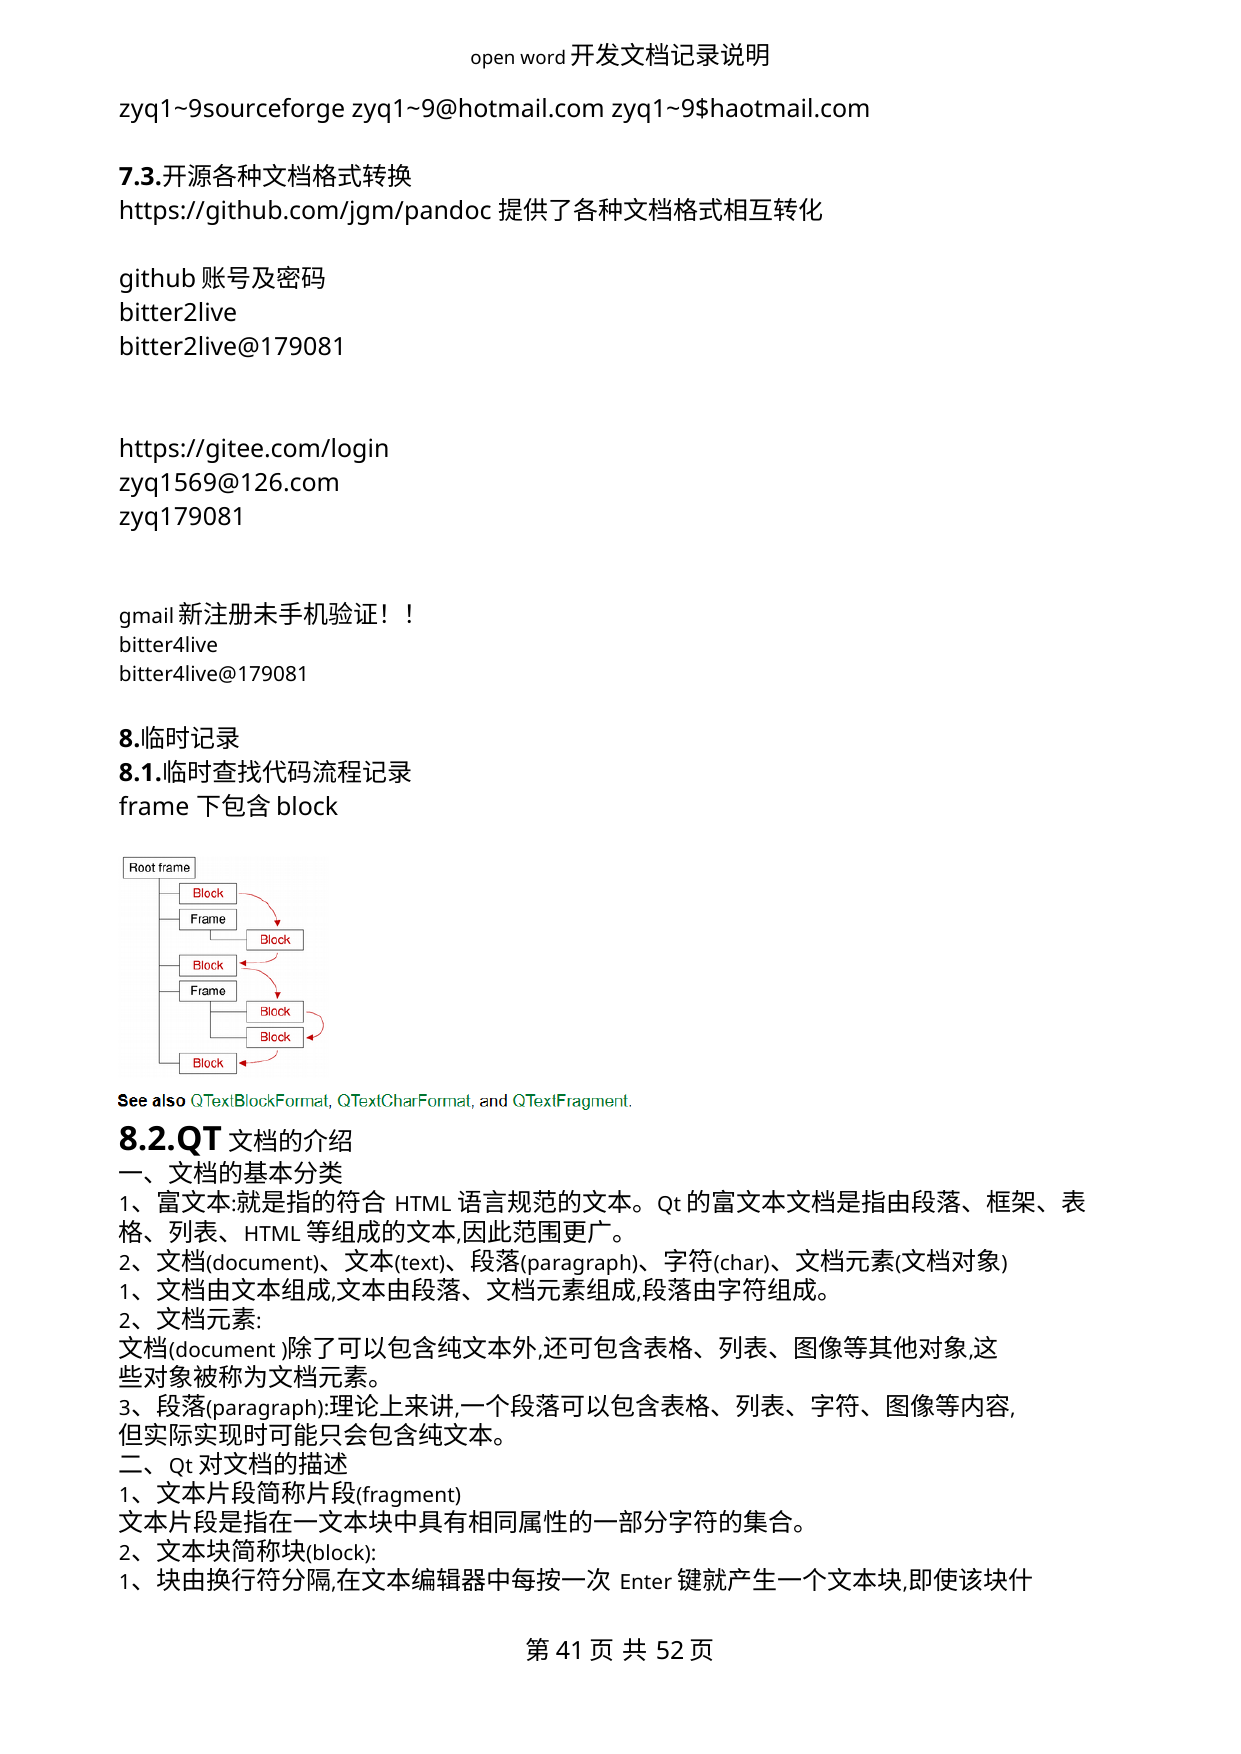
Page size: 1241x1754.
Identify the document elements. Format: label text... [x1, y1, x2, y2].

text bitter2live [119, 295, 1121, 329]
text 2、文档(document)、文本(text)、段落(paragraph)、字符(char)、文档元素(文档对象) [119, 1247, 1121, 1276]
text 1、块由换行符分隔,在文本编辑器中每按一次 Enter 键就产生一个文本块,即使该块什 [119, 1566, 1121, 1595]
text 格、列表、HTML 等组成的文本,因此范围更广。 [119, 1218, 1121, 1247]
text 2、文本块简称块(block): [119, 1537, 1121, 1566]
text frame 下包含block [119, 789, 1121, 823]
text 但实际实现时可能只会包含纯文本。 [119, 1421, 1121, 1450]
text zyq179081 [119, 499, 1121, 533]
text 2、文档元素: [119, 1305, 1121, 1334]
text bitter2live@179081 [119, 329, 1121, 363]
text zyq1569@126.com [119, 465, 1121, 499]
text 些对象被称为文档元素。 [119, 1363, 1121, 1392]
subtitle QT文档的介绍 [119, 1114, 1121, 1160]
text 二、Qt 对文档的描述 [119, 1450, 1121, 1479]
text bitter4live [119, 630, 1121, 658]
text 一、文档的基本分类 [119, 1160, 1121, 1189]
text 文档(document )除了可以包含纯文本外,还可包含表格、列表、图像等其他对象,这 [119, 1334, 1121, 1363]
text 1、富文本:就是指的符合 HTML 语言规范的文本。Qt 的富文本文档是指由段落、框架、表 [119, 1189, 1121, 1218]
subtitle 临时记录 [119, 721, 1121, 755]
text https://github.com/jgm/pandoc 提供了各种文档格式相互转化 [119, 193, 1121, 227]
text bitter4live@179081 [119, 658, 1121, 687]
text 1、文本片段简称片段(fragment) [119, 1479, 1121, 1508]
text zyq1~9sourceforge zyq1~9@hotmail.com zyq1~9$haotmail.com [119, 91, 1121, 125]
text https://gitee.com/login [119, 431, 1121, 465]
subtitle 临时查找代码流程记录 [119, 755, 1121, 789]
text gmail新注册未手机验证！！ [119, 601, 1121, 630]
text 文本片段是指在一文本块中具有相同属性的一部分字符的集合。 [119, 1508, 1121, 1537]
text 3、段落(paragraph):理论上来讲,一个段落可以包含表格、列表、字符、图像等内容, [119, 1392, 1121, 1421]
text github账号及密码 [119, 261, 1121, 295]
text 1、文档由文本组成,文本由段落、文档元素组成,段落由字符组成。 [119, 1276, 1121, 1305]
picture [118, 856, 638, 1114]
subtitle 开源各种文档格式转换 [119, 159, 1121, 193]
